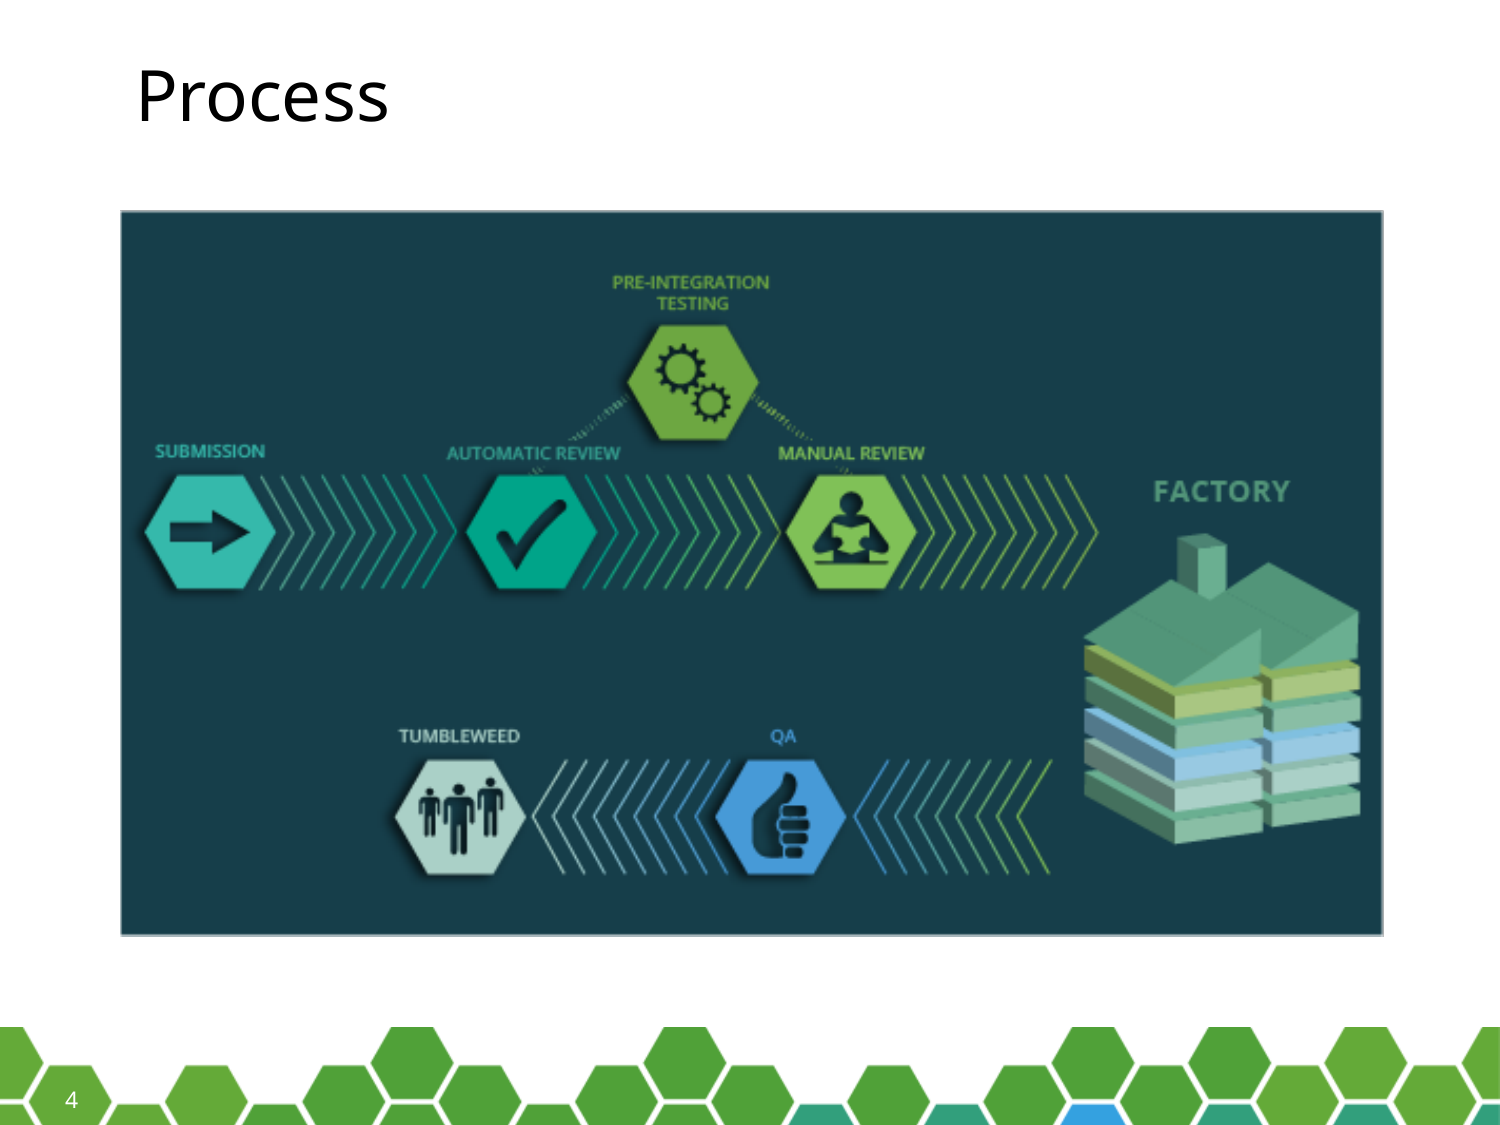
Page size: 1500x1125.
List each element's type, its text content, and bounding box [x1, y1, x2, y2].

picture [0, 1027, 1500, 1125]
picture [120, 209, 1386, 937]
title Process [135, 12, 1372, 175]
